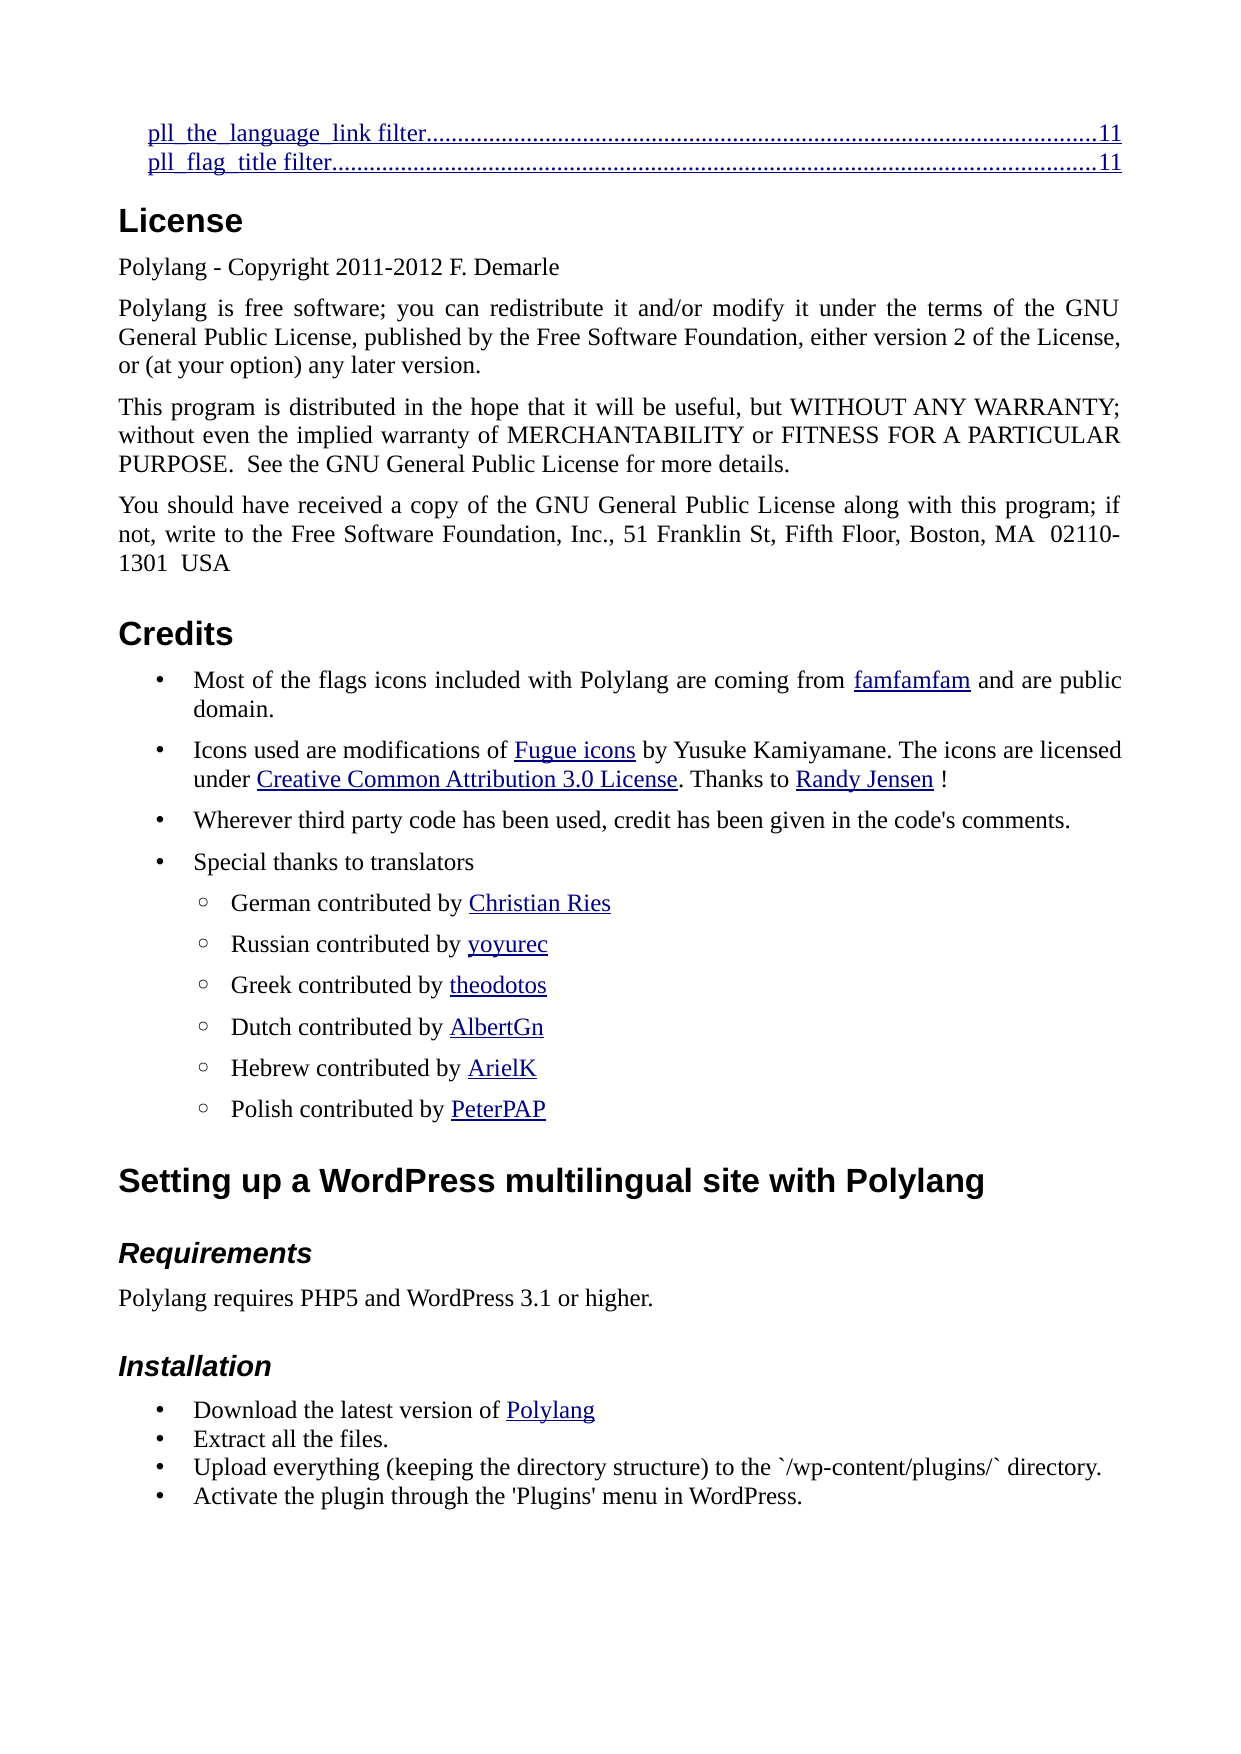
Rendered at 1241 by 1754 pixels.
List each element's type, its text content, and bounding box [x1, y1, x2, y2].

list Icons used are modifications of Fugue icons by Yusuke Kamiyamane. The icons are licensed under Creative Common Attribution 3.0 License. Thanks to Randy Jensen ! [156, 735, 1122, 793]
list Activate the plugin through the 'Plugins' menu in WordPress. [156, 1481, 1122, 1510]
text pll_the_language_link filter 11 [148, 118, 1122, 143]
list Upload everything (keeping the directory structure) to the `/wp-content/plugins/` directory. [156, 1452, 1122, 1481]
subtitle Requirements [118, 1237, 1122, 1270]
subtitle Installation [118, 1349, 1122, 1382]
text Polylang - Copyright 2011-2012 F. Demarle [118, 252, 1122, 281]
list Download the latest version of Polylang [156, 1395, 1122, 1424]
list Most of the flags icons included with Polylang are coming from famfamfam and are public domain. [156, 665, 1122, 723]
list Wherever third party code has been used, credit has been given in the code's comments. [156, 805, 1122, 834]
text pll_flag_title filter 11 [148, 147, 1122, 172]
list Extract all the files. [156, 1424, 1122, 1452]
text This program is distributed in the hope that it will be useful, but WITHOUT ANY WARRANTY; without even the implied warranty of MERCHANTABILITY or FITNESS FOR A PARTICULAR PURPOSE. See the GNU General Public License for more details. [118, 392, 1122, 478]
subtitle License [118, 201, 1122, 239]
list Dutch contributed by AlbertGn [193, 1012, 1122, 1040]
list Greek contributed by theodotos [193, 970, 1122, 999]
list German contributed by Christian Ries [193, 888, 1122, 917]
text You should have received a copy of the GNU General Public License along with this program; if not, write to the Free Software Foundation, Inc., 51 Franklin St, Fifth Floor, Boston, MA 02110-1301 USA [118, 491, 1122, 577]
list Special thanks to translators [156, 847, 1122, 875]
subtitle Credits [118, 614, 1122, 653]
list Hebrew contributed by ArielK [193, 1053, 1122, 1082]
text Polylang requires PHP5 and WordPress 3.1 or higher. [118, 1283, 1122, 1311]
list Russian contributed by yoyurec [193, 929, 1122, 958]
subtitle Setting up a WordPress multilingual site with Polylang [118, 1160, 1122, 1199]
text Polylang is free software; you can redistribute it and/or modify it under the terms of the GNU General Public License, published by the Free Software Foundation, either version 2 of the License, or (at your option) any later version. [118, 293, 1122, 379]
list Polish contributed by PeterPAP [193, 1094, 1122, 1123]
